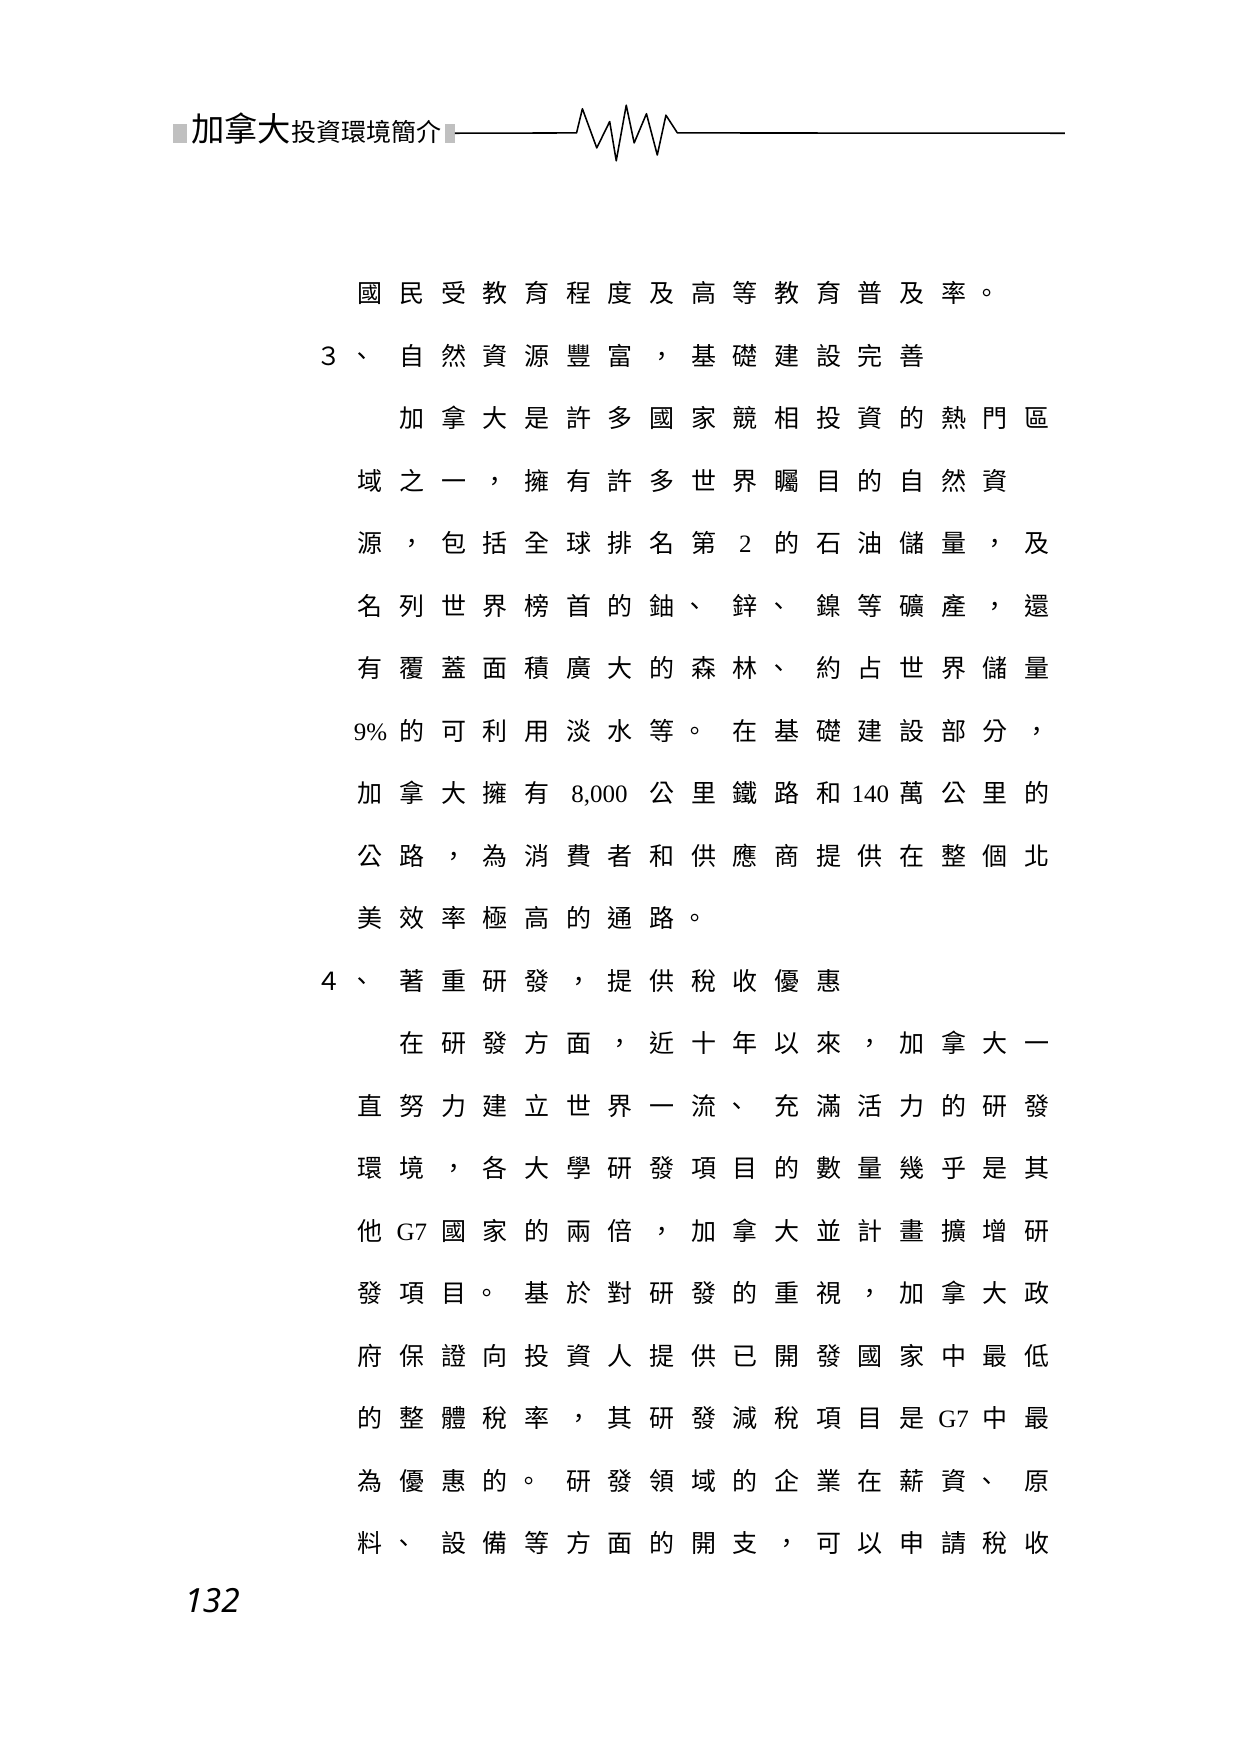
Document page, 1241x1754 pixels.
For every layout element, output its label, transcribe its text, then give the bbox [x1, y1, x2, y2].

text 國民受教育程度及高等教育普及率。 [330, 250, 1058, 313]
text ４、著重研發，提供稅收優惠 [281, 938, 1058, 1000]
text 加拿大是許多國家競相投資的熱門區域之一，擁有許多世界矚目的自然資源，包括全球排名第2的石油儲量，及名列世界榜首的鈾、鋅、鎳等礦產，還有覆蓋面積廣大的森林、約占世界儲量9%的可利用淡水等。在基礎建設部分，加拿大擁有8,000公里鐵路和140萬公里的公路，為消費者和供應商提供在整個北美效率極高的通路。 [330, 375, 1058, 938]
text ３、自然資源豐富，基礎建設完善 [281, 313, 1058, 375]
text 在研發方面，近十年以來，加拿大一直努力建立世界一流、充滿活力的研發環境，各大學研發項目的數量幾乎是其他G7國家的兩倍，加拿大並計畫擴增研發項目。基於對研發的重視，加拿大政府保證向投資人提供已開發國家中最低的整體稅率，其研發減稅項目是G7中最為優惠的。研發領域的企業在薪資、原料、設備等方面的開支，可以申請稅收 [330, 1000, 1058, 1563]
